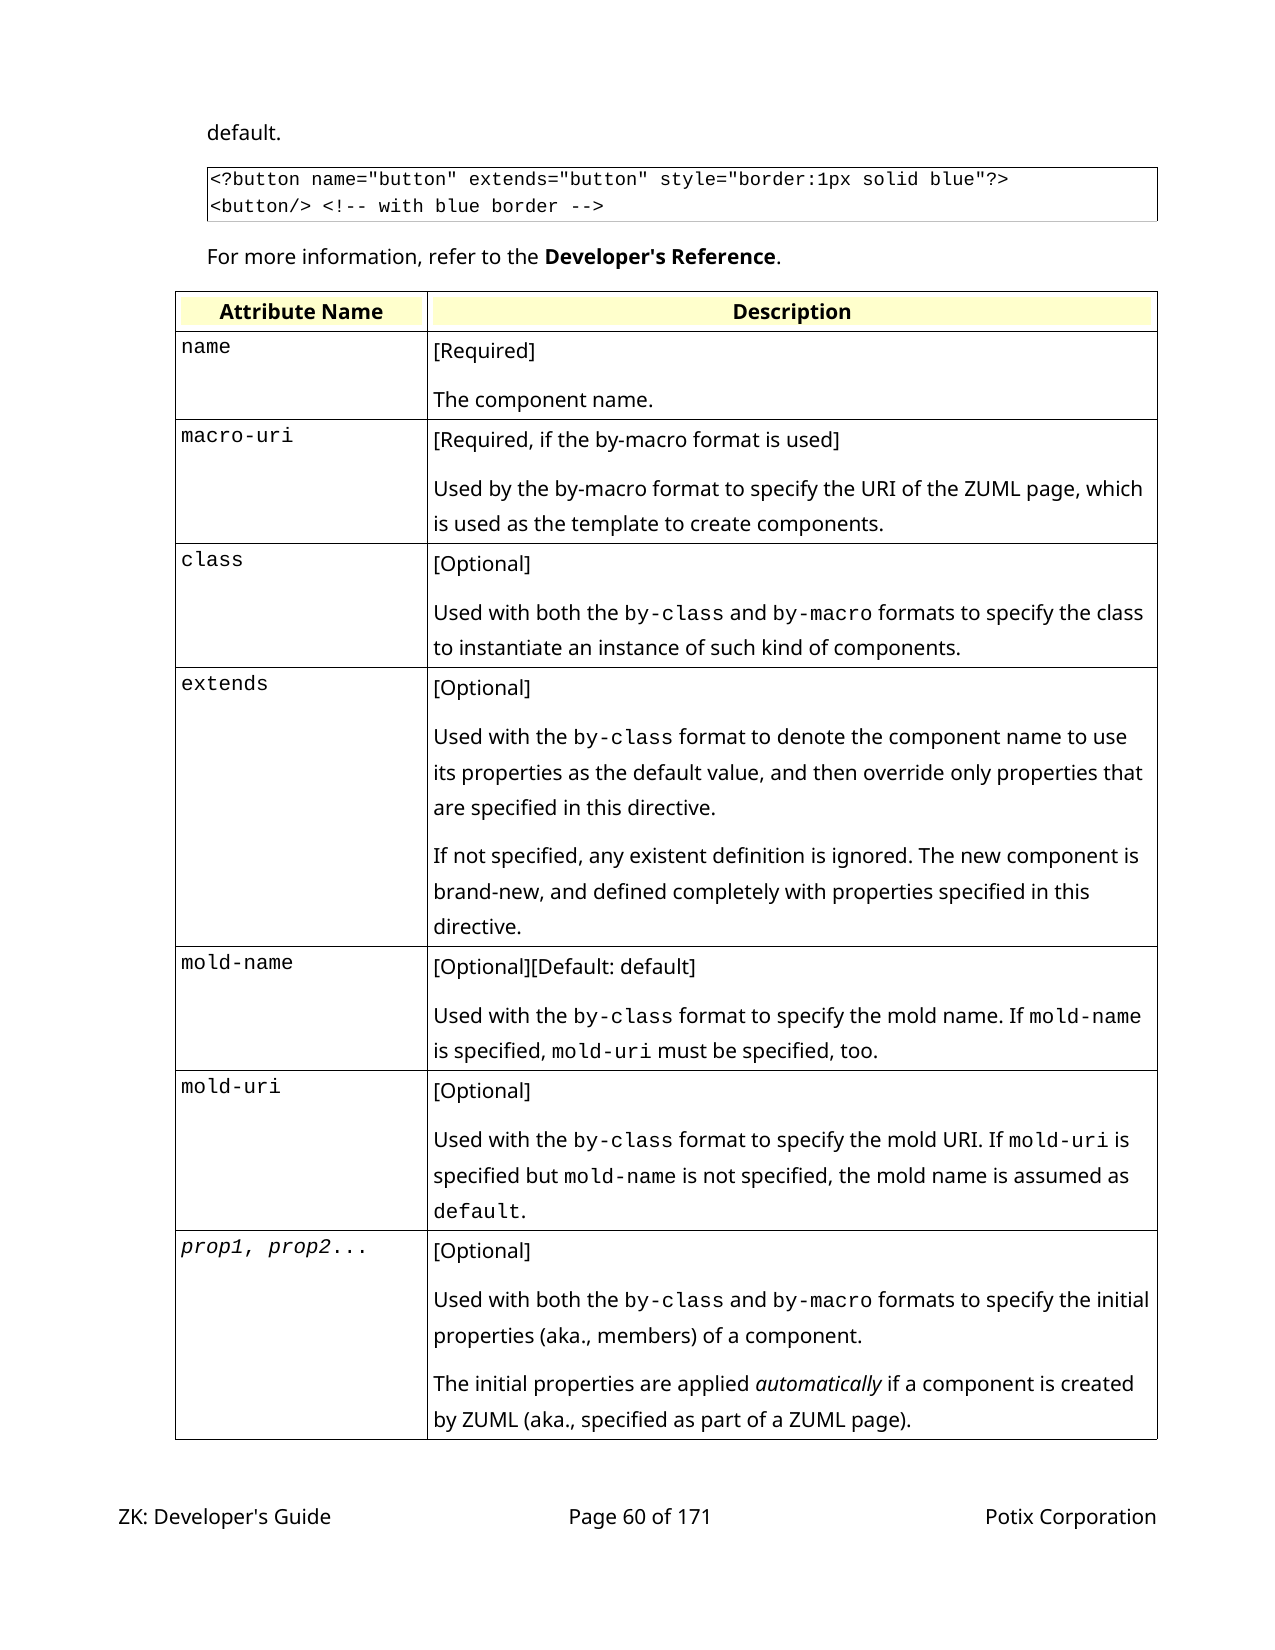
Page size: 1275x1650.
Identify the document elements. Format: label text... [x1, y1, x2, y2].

table_cell [Optional] Used with the by-class format to specify the mold URI. If mold-uri is specified but mold-name is not specified, the mold name is assumed as default. [428, 1071, 1157, 1230]
text <button/> <!-- with blue border --> [208, 194, 1157, 221]
table_cell [Optional] Used with both the by-class and by-macro formats to specify the initial properties (aka., members) of a component. The initial properties are applied automatically if a component is created by ZUML (aka., specified as part of a ZUML page). [428, 1231, 1157, 1439]
table_cell mold-uri [176, 1071, 427, 1230]
table_cell prop1, prop2... [176, 1231, 427, 1439]
table_cell [Optional][Default: default] Used with the by-class format to specify the mold name. If mold-name is specified, mold-uri must be specified, too. [428, 947, 1157, 1070]
table_cell mold-name [176, 947, 427, 1070]
table_cell class [176, 544, 427, 667]
table_cell [Required, if the by-macro format is used] Used by the by-macro format to specify the URI of the ZUML page, which is used as the template to create components. [428, 420, 1157, 543]
table_header Attribute Name [176, 292, 427, 331]
table_cell [Optional] Used with both the by-class and by-macro formats to specify the class to instantiate an instance of such kind of components. [428, 544, 1157, 667]
text For more information, refer to the Developer's Reference. [207, 242, 1157, 270]
text default. [207, 118, 1157, 146]
table_cell name [176, 332, 427, 419]
table_header Description [428, 292, 1157, 331]
table_cell [Optional] Used with the by-class format to denote the component name to use its properties as the default value, and then override only properties that are specified in this directive. If not specified, any existent definition is ignored. The new component is brand-new, and defined completely with properties specified in this directive. [428, 668, 1157, 946]
table_cell [Required] The component name. [428, 332, 1157, 419]
table_cell extends [176, 668, 427, 946]
text <?button name="button" extends="button" style="border:1px solid blue"?> [208, 168, 1157, 191]
table_cell macro-uri [176, 420, 427, 543]
